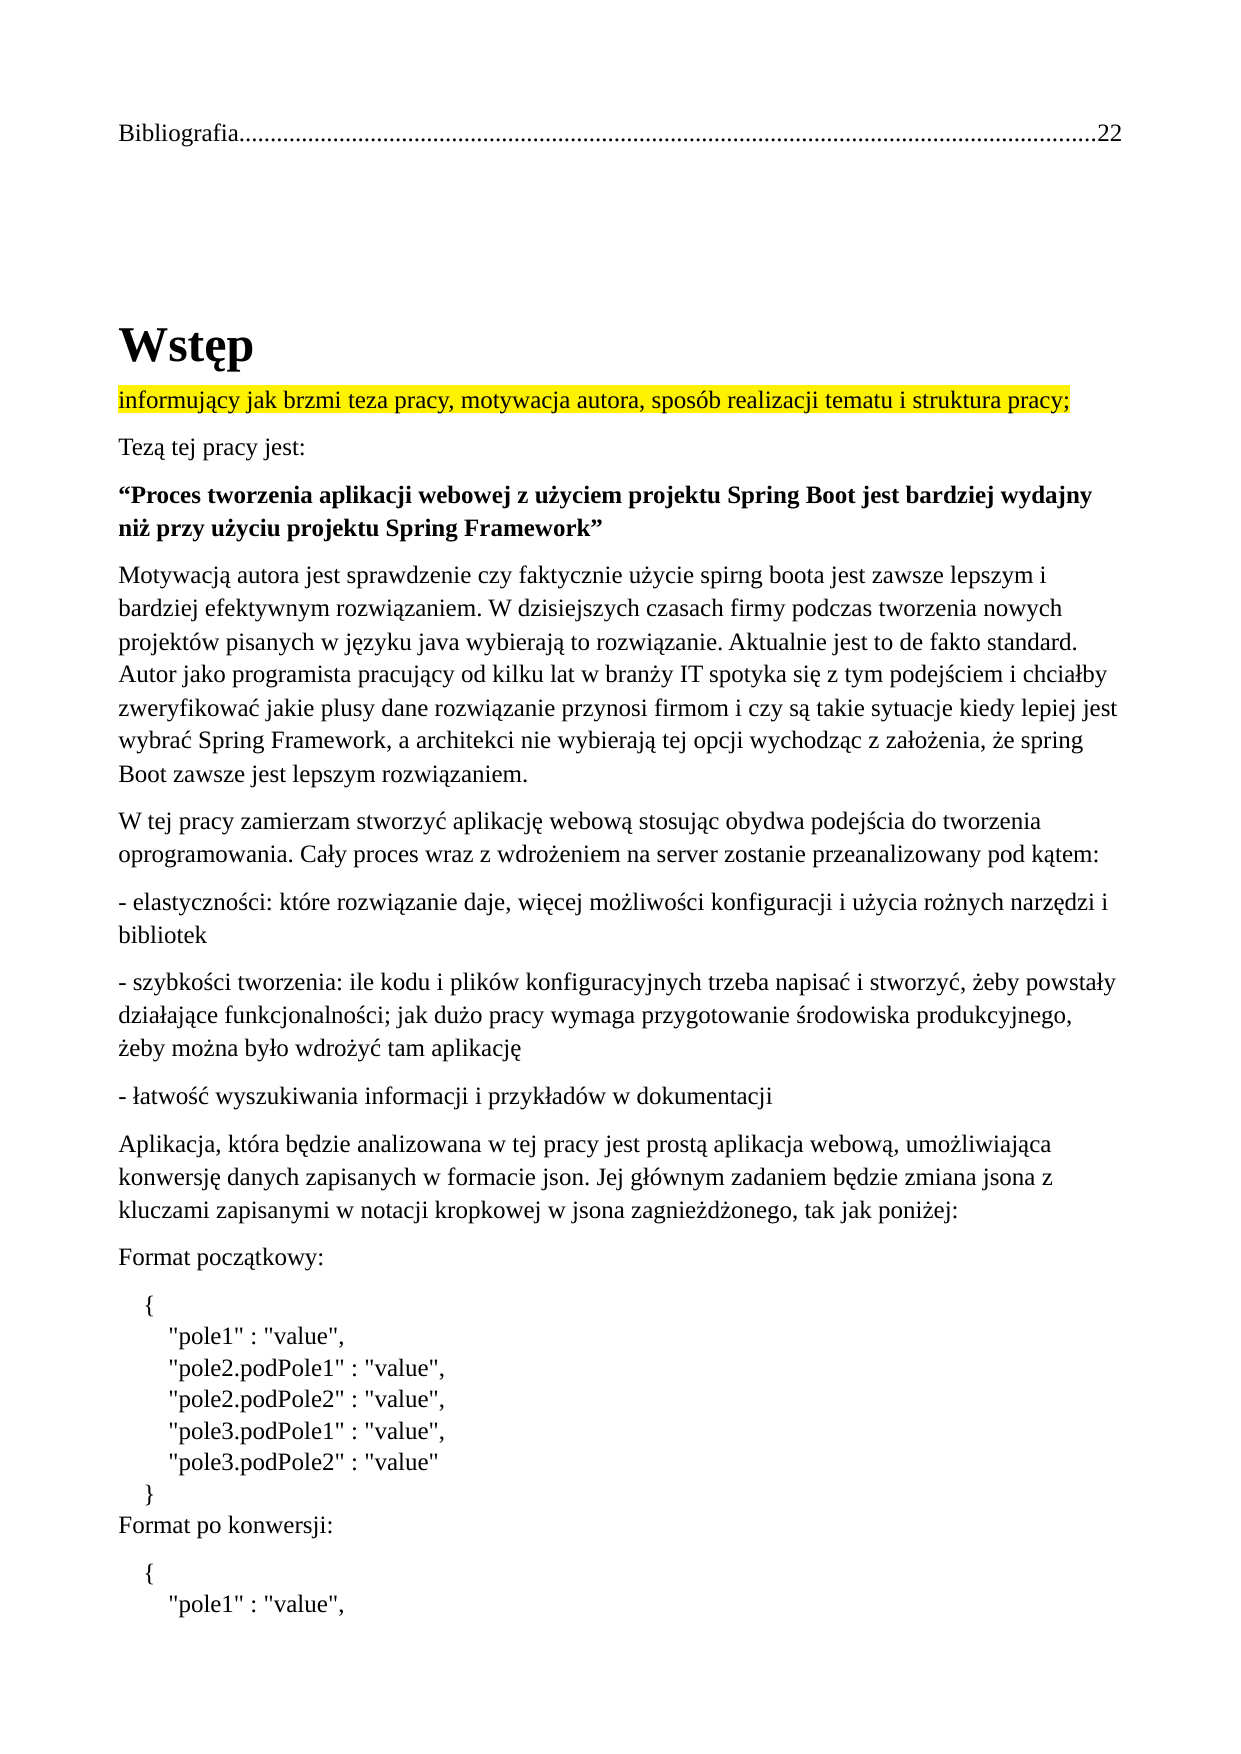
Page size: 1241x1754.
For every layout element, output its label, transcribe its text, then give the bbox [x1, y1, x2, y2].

text informujący jak brzmi teza pracy, motywacja autora, sposób realizacji tematu i struktura pracy; [118, 385, 1122, 413]
text "pole1" : "value", [118, 1321, 1122, 1350]
text Bibliografia 22 [118, 118, 1122, 147]
text { [118, 1290, 1122, 1319]
text - łatwość wyszukiwania informacji i przykładów w dokumentacji [118, 1081, 1122, 1110]
text Tezą tej pracy jest: [118, 432, 1122, 461]
text Motywacją autora jest sprawdzenie czy faktycznie użycie spirng boota jest zawsze lepszym i bardziej efektywnym rozwiązaniem. W dzisiejszych czasach firmy podczas tworzenia nowych projektów pisanych w języku java wybierają to rozwiązanie. Aktualnie jest to de fakto standard. Autor jako programista pracujący od kilku lat w branży IT spotyka się z tym podejściem i chciałby zweryfikować jakie plusy dane rozwiązanie przynosi firmom i czy są takie sytuacje kiedy lepiej jest wybrać Spring Framework, a architekci nie wybierają tej opcji wychodząc z założenia, że spring Boot zawsze jest lepszym rozwiązaniem. [118, 561, 1122, 787]
text - szybkości tworzenia: ile kodu i plików konfiguracyjnych trzeba napisać i stworzyć, żeby powstały działające funkcjonalności; jak dużo pracy wymaga przygotowanie środowiska produkcyjnego, żeby można było wdrożyć tam aplikację [118, 967, 1122, 1062]
text { [118, 1558, 1122, 1587]
text “Proces tworzenia aplikacji webowej z użyciem projektu Spring Boot jest bardziej wydajny niż przy użyciu projektu Spring Framework” [118, 480, 1122, 542]
text "pole3.podPole2" : "value" [118, 1447, 1122, 1476]
text Aplikacja, która będzie analizowana w tej pracy jest prostą aplikacja webową, umożliwiająca konwersję danych zapisanych w formacie json. Jej głównym zadaniem będzie zmiana jsona z kluczami zapisanymi w notacji kropkowej w jsona zagnieżdżonego, tak jak poniżej: [118, 1129, 1122, 1223]
text } [118, 1479, 1122, 1507]
text "pole1" : "value", [118, 1589, 1122, 1618]
text W tej pracy zamierzam stworzyć aplikację webową stosując obydwa podejścia do tworzenia oprogramowania. Cały proces wraz z wdrożeniem na server zostanie przeanalizowany pod kątem: [118, 806, 1122, 868]
text "pole2.podPole2" : "value", [118, 1384, 1122, 1413]
text Format po konwersji: [118, 1510, 1122, 1539]
subtitle Wstęp [118, 315, 1122, 372]
text "pole3.podPole1" : "value", [118, 1416, 1122, 1444]
text - elastyczności: które rozwiązanie daje, więcej możliwości konfiguracji i użycia rożnych narzędzi i bibliotek [118, 887, 1122, 949]
text "pole2.podPole1" : "value", [118, 1353, 1122, 1382]
text Format początkowy: [118, 1242, 1122, 1271]
